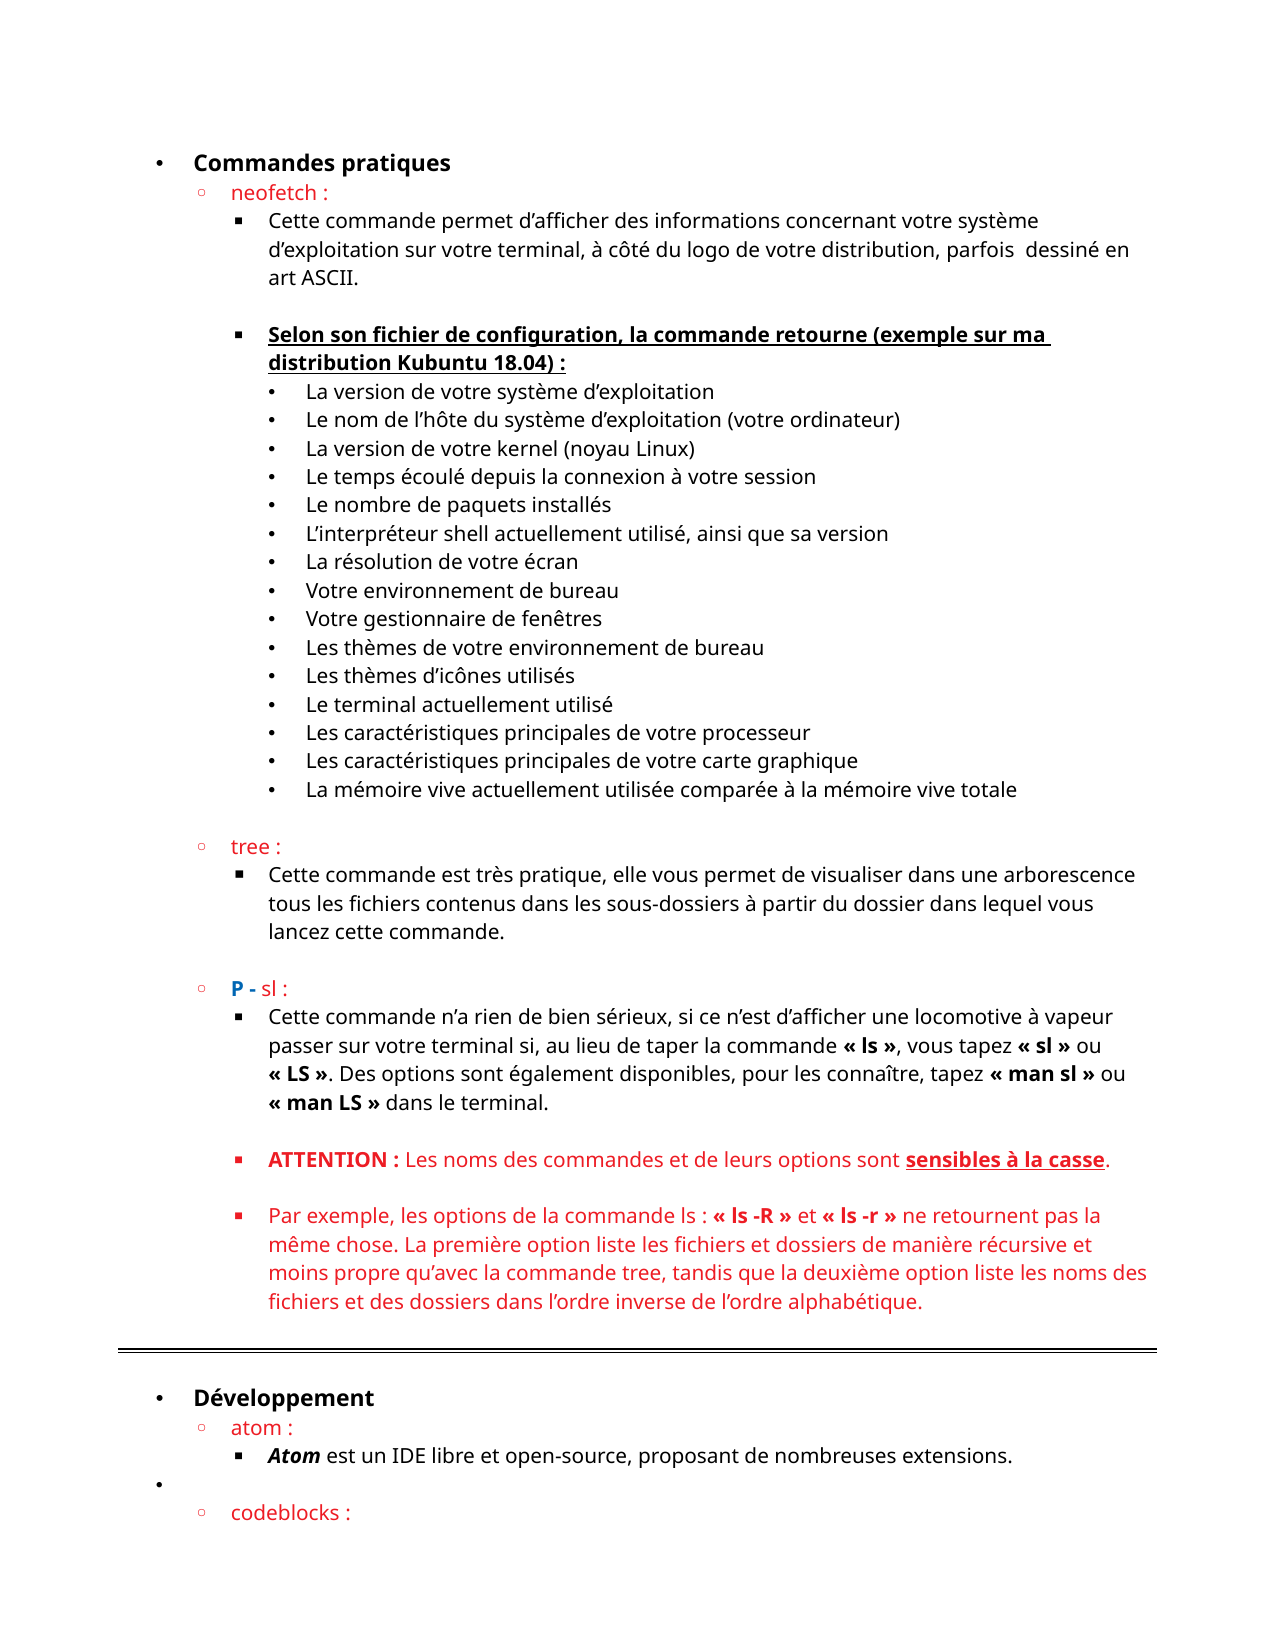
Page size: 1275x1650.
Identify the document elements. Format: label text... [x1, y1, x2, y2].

list Votre gestionnaire de fenêtres [268, 604, 1157, 633]
list Selon son fichier de configuration, la commande retourne (exemple sur ma distribution Kubuntu 18.04) : [231, 320, 1157, 377]
list Atom est un IDE libre et open-source, proposant de nombreuses extensions. [231, 1442, 1157, 1470]
list Les thèmes de votre environnement de bureau [268, 633, 1157, 661]
list Le terminal actuellement utilisé [268, 690, 1157, 718]
list La résolution de votre écran [268, 547, 1157, 576]
list atom : [193, 1413, 1157, 1442]
list Les caractéristiques principales de votre carte graphique [268, 747, 1157, 775]
list Cette commande permet d’afficher des informations concernant votre système d’exploitation sur votre terminal, à côté du logo de votre distribution, parfois dessiné en art ASCII. [231, 206, 1157, 292]
list Le nom de l’hôte du système d’exploitation (votre ordinateur) [268, 405, 1157, 434]
list P - sl : [193, 974, 1157, 1002]
list Les caractéristiques principales de votre processeur [268, 718, 1157, 747]
list La version de votre kernel (noyau Linux) [268, 434, 1157, 462]
list Votre environnement de bureau [268, 576, 1157, 604]
list Le temps écoulé depuis la connexion à votre session [268, 462, 1157, 491]
list Cette commande est très pratique, elle vous permet de visualiser dans une arborescence tous les fichiers contenus dans les sous-dossiers à partir du dossier dans lequel vous lancez cette commande. [231, 860, 1157, 946]
list ATTENTION : Les noms des commandes et de leurs options sont sensibles à la casse. [231, 1145, 1157, 1173]
list Commandes pratiques [156, 147, 1157, 178]
list La mémoire vive actuellement utilisée comparée à la mémoire vive totale [268, 775, 1157, 803]
list La version de votre système d’exploitation [268, 377, 1157, 405]
list Par exemple, les options de la commande ls : « ls -R » et « ls -r » ne retournent pas la même chose. La première option liste les fichiers et dossiers de manière récursive et moins propre qu’avec la commande tree, tandis que la deuxième option liste les noms des fichiers et des dossiers dans l’ordre inverse de l’ordre alphabétique. [231, 1202, 1157, 1315]
list tree : [193, 832, 1157, 860]
list Développement [156, 1382, 1157, 1413]
list Les thèmes d’icônes utilisés [268, 661, 1157, 690]
list L’interpréteur shell actuellement utilisé, ainsi que sa version [268, 519, 1157, 547]
list Cette commande n’a rien de bien sérieux, si ce n’est d’afficher une locomotive à vapeur passer sur votre terminal si, au lieu de taper la commande « ls », vous tapez « sl » ou « LS ». Des options sont également disponibles, pour les connaître, tapez « man sl » ou « man LS » dans le terminal. [231, 1002, 1157, 1116]
list Le nombre de paquets installés [268, 491, 1157, 519]
list neofetch : [193, 178, 1157, 206]
list codeblocks : [193, 1498, 1157, 1527]
